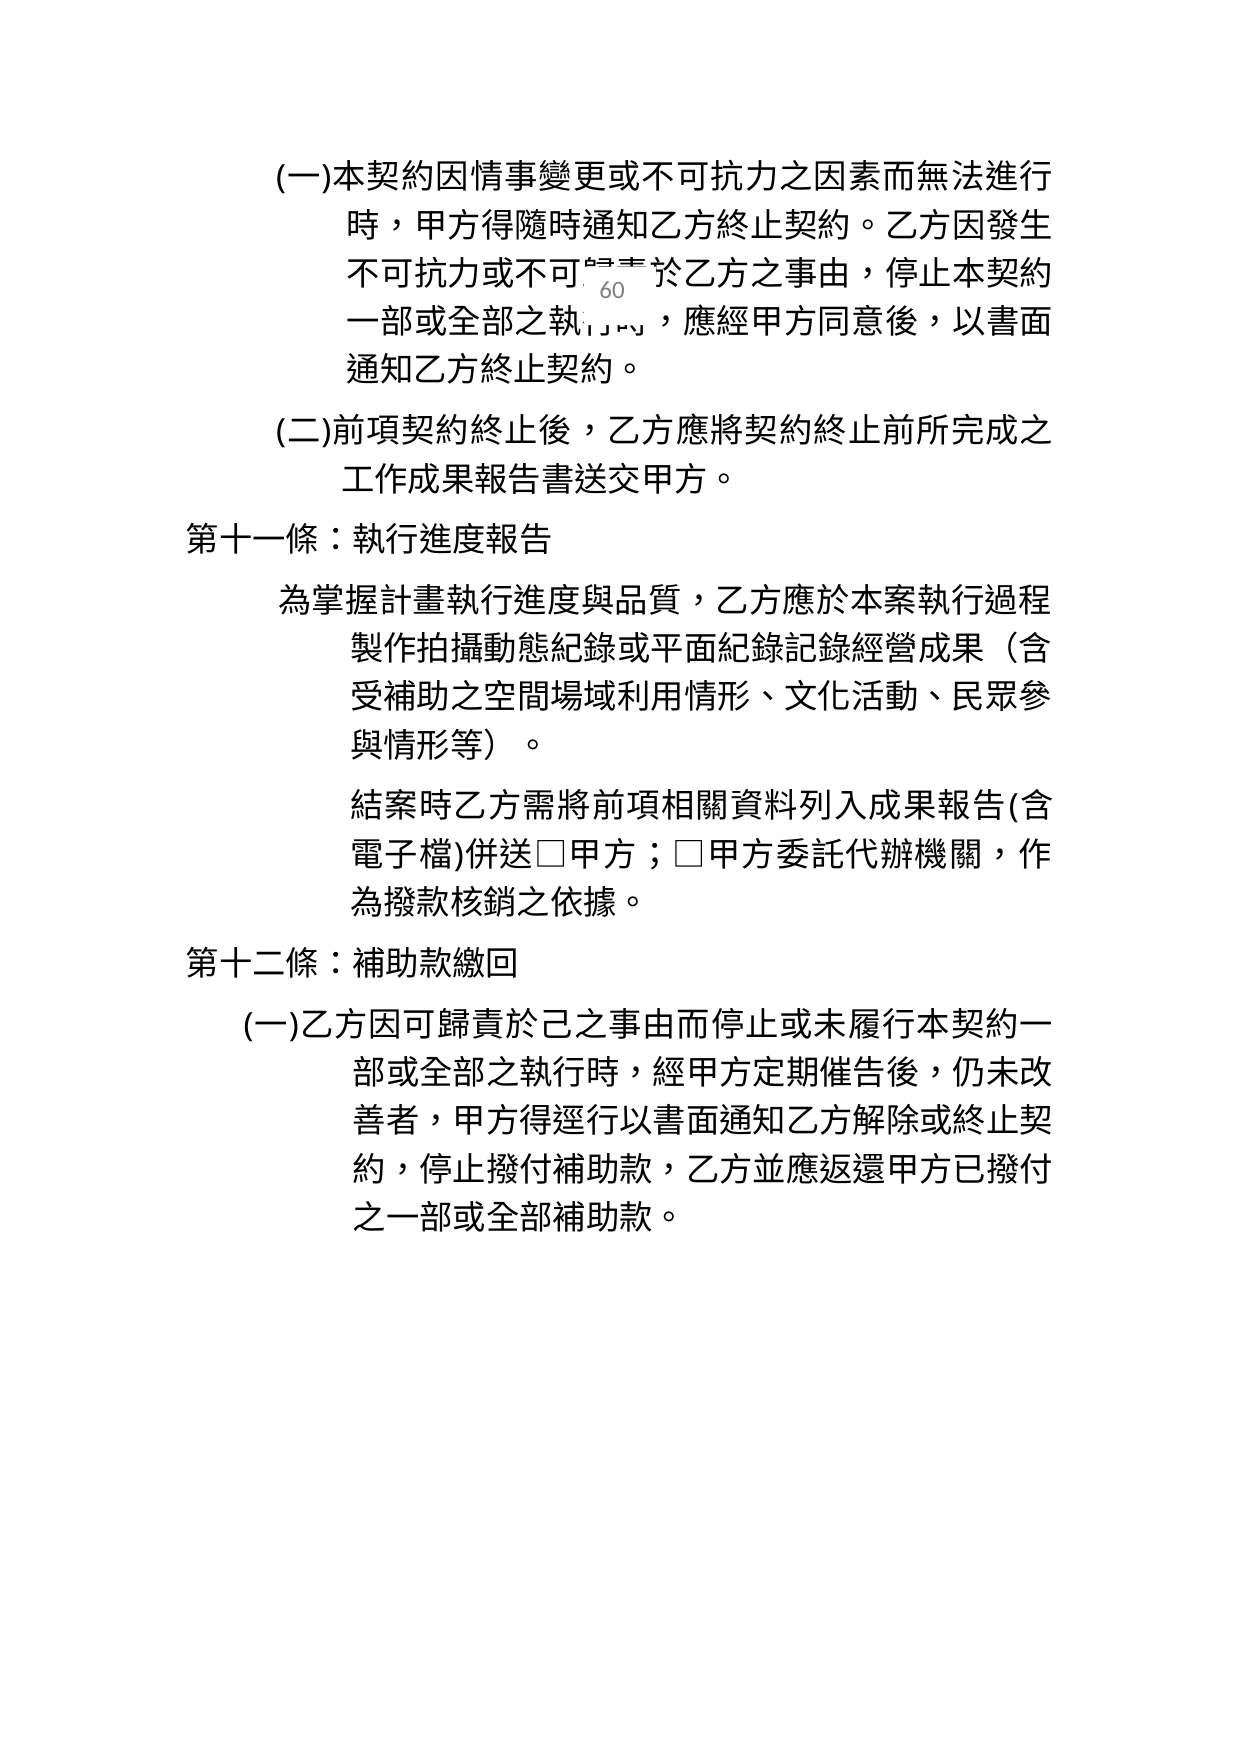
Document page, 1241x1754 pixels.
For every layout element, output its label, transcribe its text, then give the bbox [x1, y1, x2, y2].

text 為掌握計畫執行進度與品質，乙方應於本案執行過程製作拍攝動態紀錄或平面紀錄記錄經營成果（含受補助之空間場域利用情形、文化活動、民眾參與情形等）。 [187, 574, 1053, 767]
text (一)本契約因情事變更或不可抗力之因素而無法進行時，甲方得隨時通知乙方終止契約。乙方因發生不可抗力或不可歸責於乙方之事由，停止本契約一部或全部之執行時，應經甲方同意後，以書面通知乙方終止契約。 [276, 150, 1053, 391]
text (一)乙方因可歸責於己之事由而停止或未履行本契約一部或全部之執行時，經甲方定期催告後，仍未改善者，甲方得逕行以書面通知乙方解除或終止契約，停止撥付補助款，乙方並應返還甲方已撥付之一部或全部補助款。 [186, 997, 1053, 1239]
text 結案時乙方需將前項相關資料列入成果報告(含電子檔)併送□甲方；□甲方委託代辦機關，作為撥款核銷之依據。 [350, 779, 1053, 924]
text 60 [599, 274, 641, 305]
text 第十一條：執行進度報告 [186, 513, 1053, 561]
text 第十二條：補助款繳回 [186, 937, 1053, 985]
text (二)前項契約終止後，乙方應將契約終止前所完成之工作成果報告書送交甲方。 [276, 404, 1053, 501]
